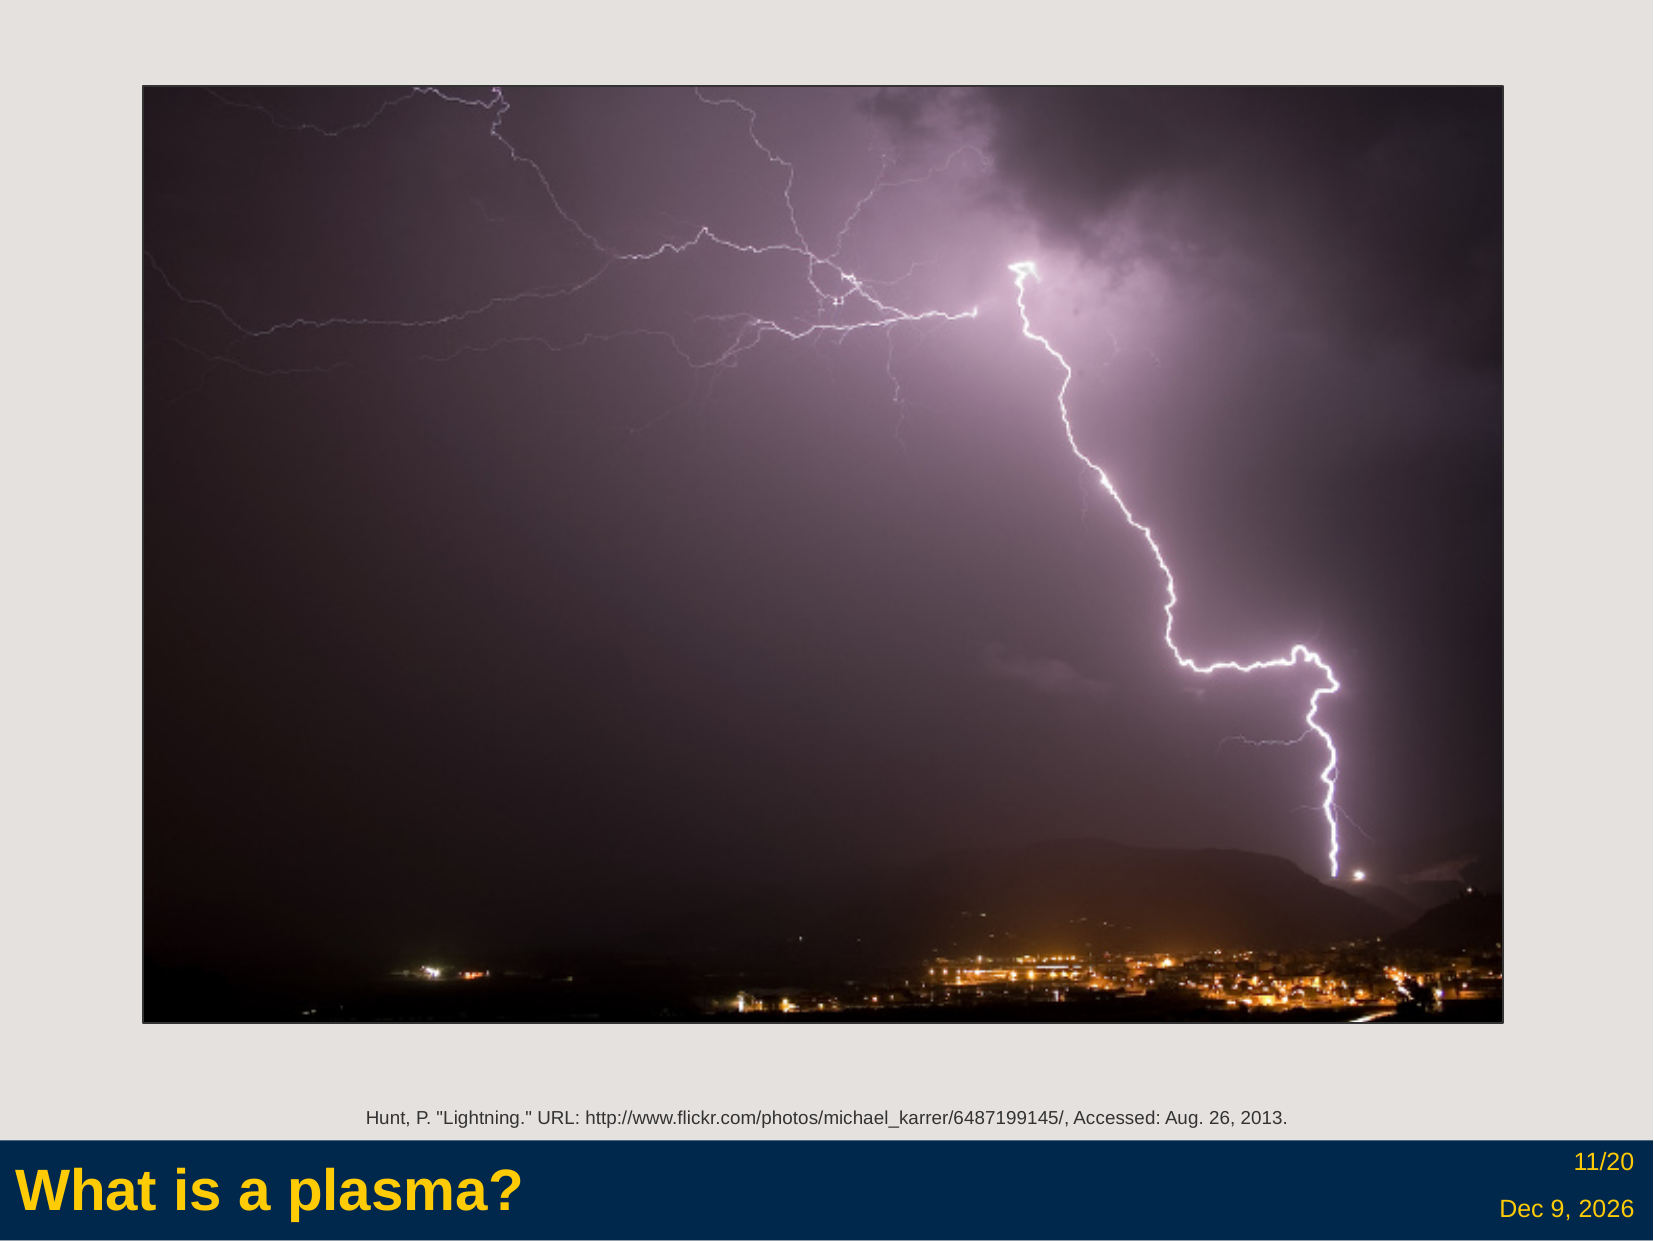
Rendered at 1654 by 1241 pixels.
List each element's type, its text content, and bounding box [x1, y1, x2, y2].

title What is a plasma? [14, 1140, 1380, 1241]
picture [143, 86, 1503, 1023]
